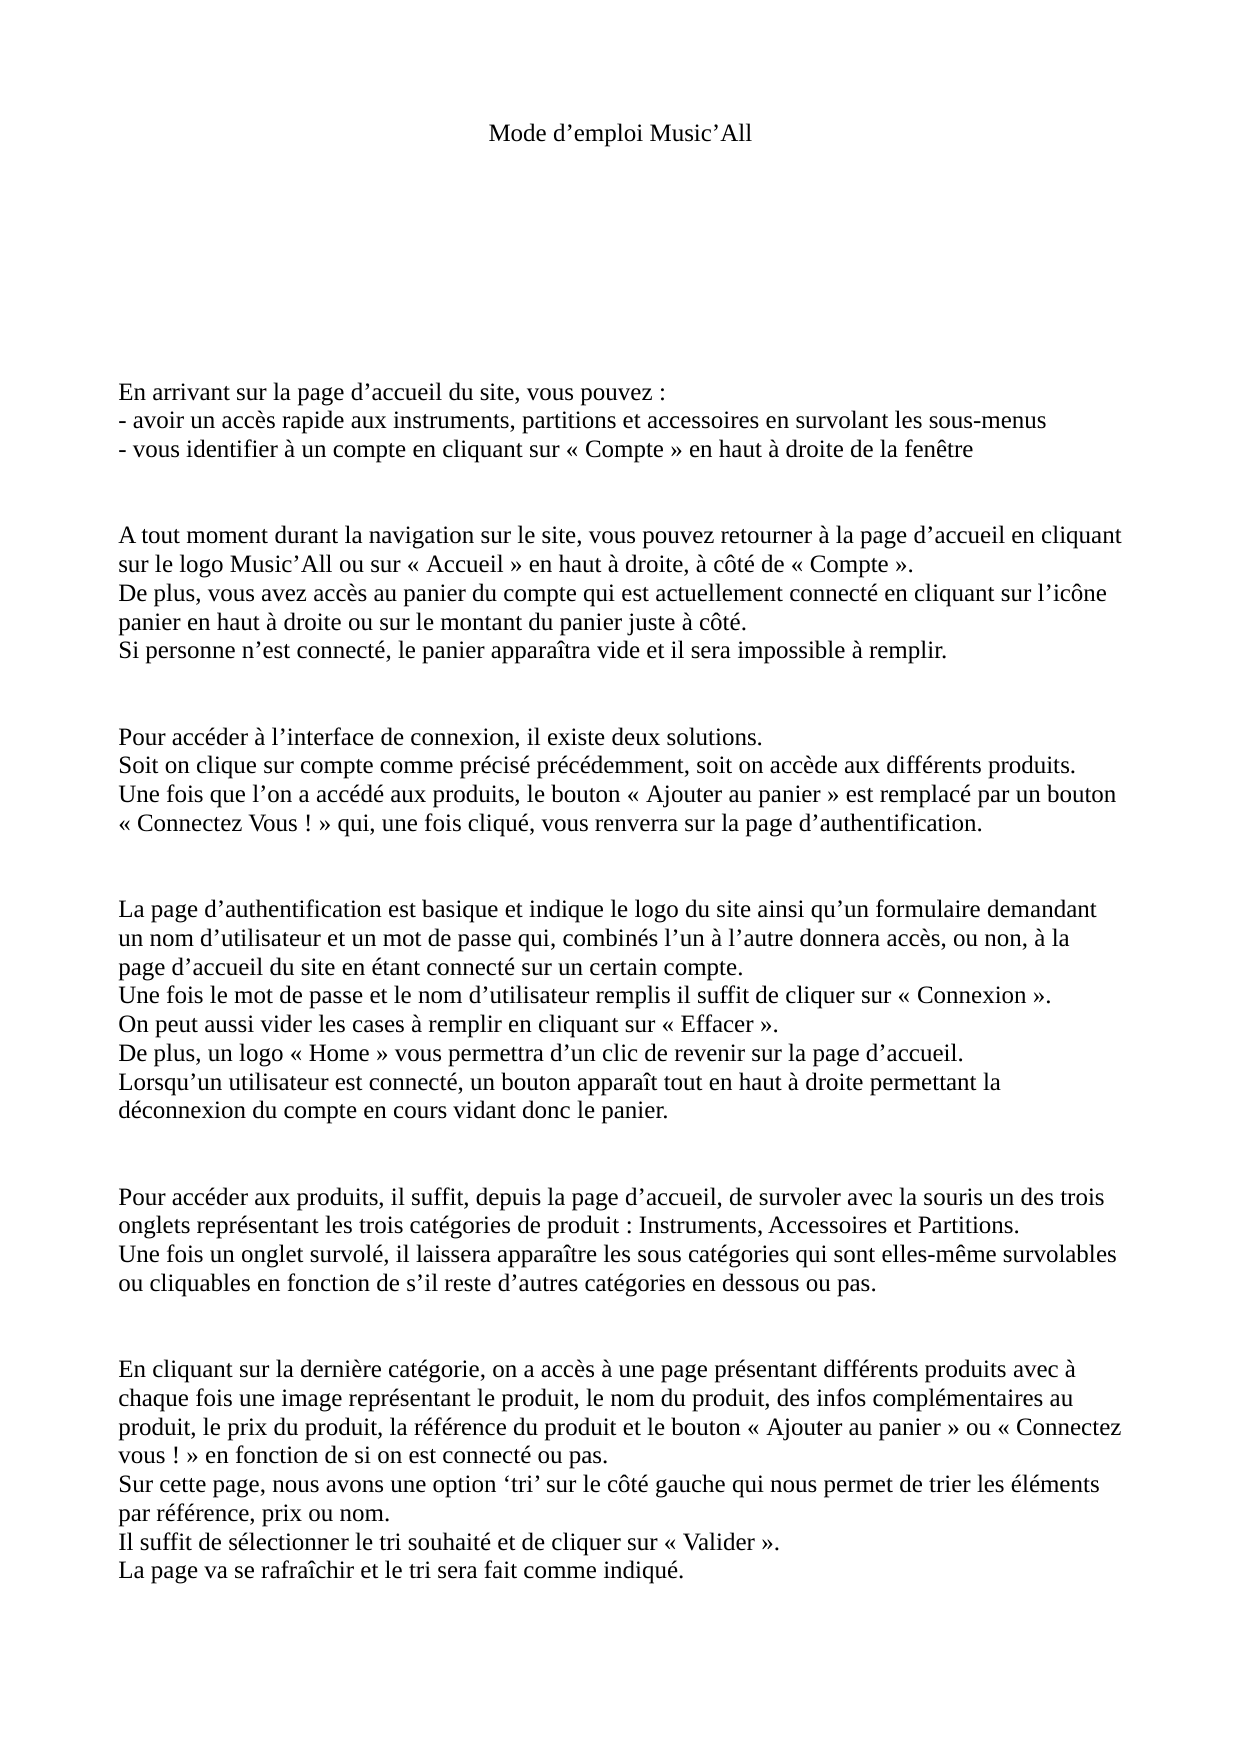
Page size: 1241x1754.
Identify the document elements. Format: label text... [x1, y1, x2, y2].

text Il suffit de sélectionner le tri souhaité et de cliquer sur « Valider ». [118, 1527, 1122, 1556]
text Une fois un onglet survolé, il laissera apparaître les sous catégories qui sont elles-même survolables ou cliquables en fonction de s’il reste d’autres catégories en dessous ou pas. [118, 1239, 1122, 1297]
text De plus, vous avez accès au panier du compte qui est actuellement connecté en cliquant sur l’icône panier en haut à droite ou sur le montant du panier juste à côté. [118, 578, 1122, 636]
text Si personne n’est connecté, le panier apparaîtra vide et il sera impossible à remplir. [118, 636, 1122, 664]
text Lorsqu’un utilisateur est connecté, un bouton apparaît tout en haut à droite permettant la déconnexion du compte en cours vidant donc le panier. [118, 1067, 1122, 1124]
text La page d’authentification est basique et indique le logo du site ainsi qu’un formulaire demandant un nom d’utilisateur et un mot de passe qui, combinés l’un à l’autre donnera accès, ou non, à la page d’accueil du site en étant connecté sur un certain compte. [118, 894, 1122, 981]
text Pour accéder à l’interface de connexion, il existe deux solutions. [118, 722, 1122, 751]
text Mode d’emploi Music’All [118, 118, 1122, 147]
text Une fois que l’on a accédé aux produits, le bouton « Ajouter au panier » est remplacé par un bouton « Connectez Vous ! » qui, une fois cliqué, vous renverra sur la page d’authentification. [118, 779, 1122, 837]
text - avoir un accès rapide aux instruments, partitions et accessoires en survolant les sous-menus [118, 406, 1122, 434]
text Soit on clique sur compte comme précisé précédemment, soit on accède aux différents produits. [118, 751, 1122, 779]
text On peut aussi vider les cases à remplir en cliquant sur « Effacer ». [118, 1009, 1122, 1038]
text Sur cette page, nous avons une option ‘tri’ sur le côté gauche qui nous permet de trier les éléments par référence, prix ou nom. [118, 1469, 1122, 1527]
text A tout moment durant la navigation sur le site, vous pouvez retourner à la page d’accueil en cliquant sur le logo Music’All ou sur « Accueil » en haut à droite, à côté de « Compte ». [118, 521, 1122, 578]
text Une fois le mot de passe et le nom d’utilisateur remplis il suffit de cliquer sur « Connexion ». [118, 981, 1122, 1009]
text En cliquant sur la dernière catégorie, on a accès à une page présentant différents produits avec à chaque fois une image représentant le produit, le nom du produit, des infos complémentaires au produit, le prix du produit, la référence du produit et le bouton « Ajouter au panier » ou « Connectez vous ! » en fonction de si on est connecté ou pas. [118, 1354, 1122, 1469]
text De plus, un logo « Home » vous permettra d’un clic de revenir sur la page d’accueil. [118, 1038, 1122, 1067]
text En arrivant sur la page d’accueil du site, vous pouvez : [118, 377, 1122, 406]
text La page va se rafraîchir et le tri sera fait comme indiqué. [118, 1556, 1122, 1584]
text - vous identifier à un compte en cliquant sur « Compte » en haut à droite de la fenêtre [118, 434, 1122, 463]
text Pour accéder aux produits, il suffit, depuis la page d’accueil, de survoler avec la souris un des trois onglets représentant les trois catégories de produit : Instruments, Accessoires et Partitions. [118, 1182, 1122, 1239]
